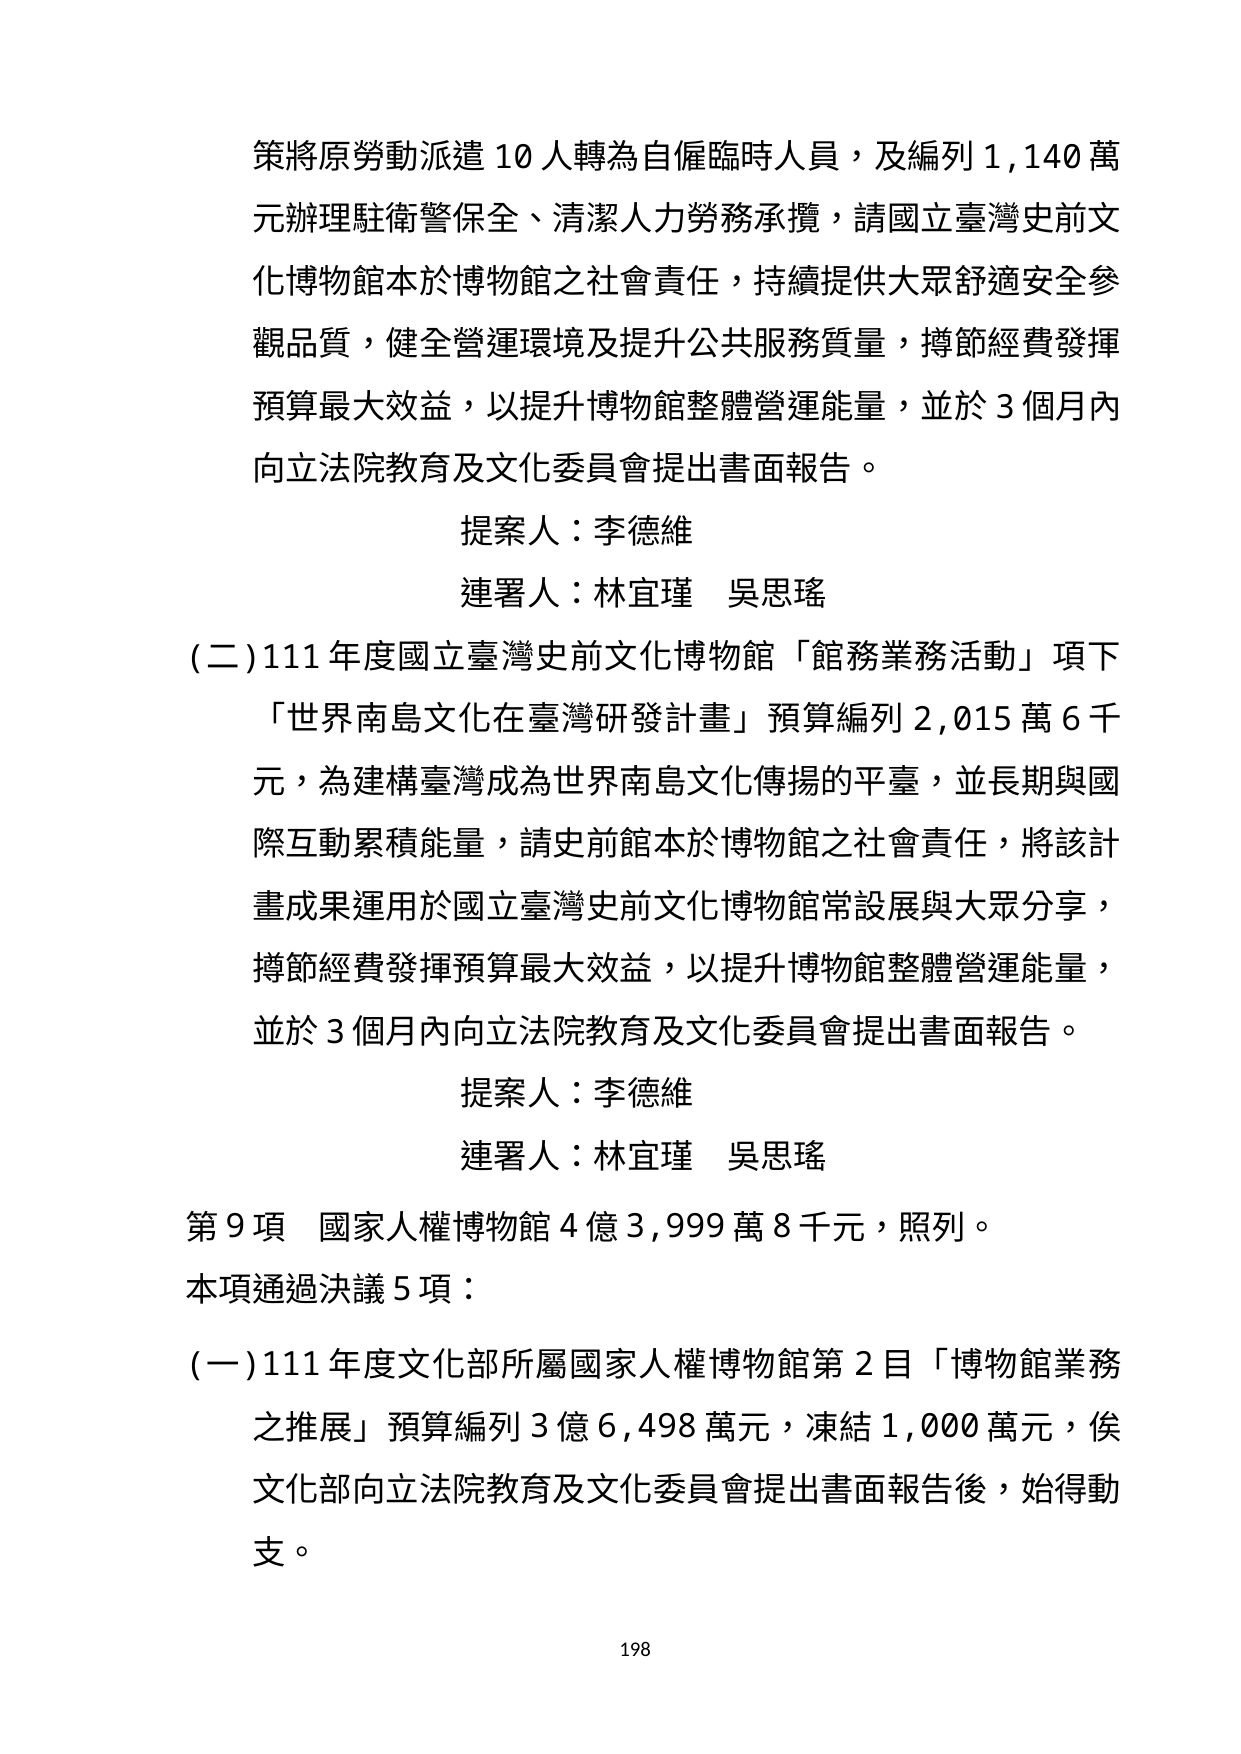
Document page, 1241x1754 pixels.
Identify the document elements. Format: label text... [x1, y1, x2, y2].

text 第9項 國家人權博物館4億3,999萬8千元，照列。 [185, 1193, 1122, 1256]
text (二)111年度國立臺灣史前文化博物館「館務業務活動」項下「世界南島文化在臺灣研發計畫」預算編列2,015萬6千元，為建構臺灣成為世界南島文化傳揚的平臺，並長期與國際互動累積能量，請史前館本於博物館之社會責任，將該計畫成果運用於國立臺灣史前文化博物館常設展與大眾分享，撙節經費發揮預算最大效益，以提升博物館整體營運能量，並於3個月內向立法院教育及文化委員會提出書面報告。 [185, 612, 1122, 1050]
text (一)111年度文化部所屬國家人權博物館第2目「博物館業務之推展」預算編列3億6,498萬元，凍結1,000萬元，俟文化部向立法院教育及文化委員會提出書面報告後，始得動支。 [185, 1331, 1122, 1581]
text 連署人：林宜瑾 吳思瑤 [460, 550, 1122, 612]
text 連署人：林宜瑾 吳思瑤 [460, 1112, 1122, 1175]
text 提案人：李德維 [460, 1050, 1122, 1112]
text 提案人：李德維 [460, 487, 1122, 550]
text 本項通過決議5項： [185, 1256, 1122, 1318]
text 策將原勞動派遣10人轉為自僱臨時人員，及編列1,140萬元辦理駐衛警保全、清潔人力勞務承攬，請國立臺灣史前文化博物館本於博物館之社會責任，持續提供大眾舒適安全參觀品質，健全營運環境及提升公共服務質量，撙節經費發揮預算最大效益，以提升博物館整體營運能量，並於3個月內向立法院教育及文化委員會提出書面報告。 [185, 112, 1122, 487]
